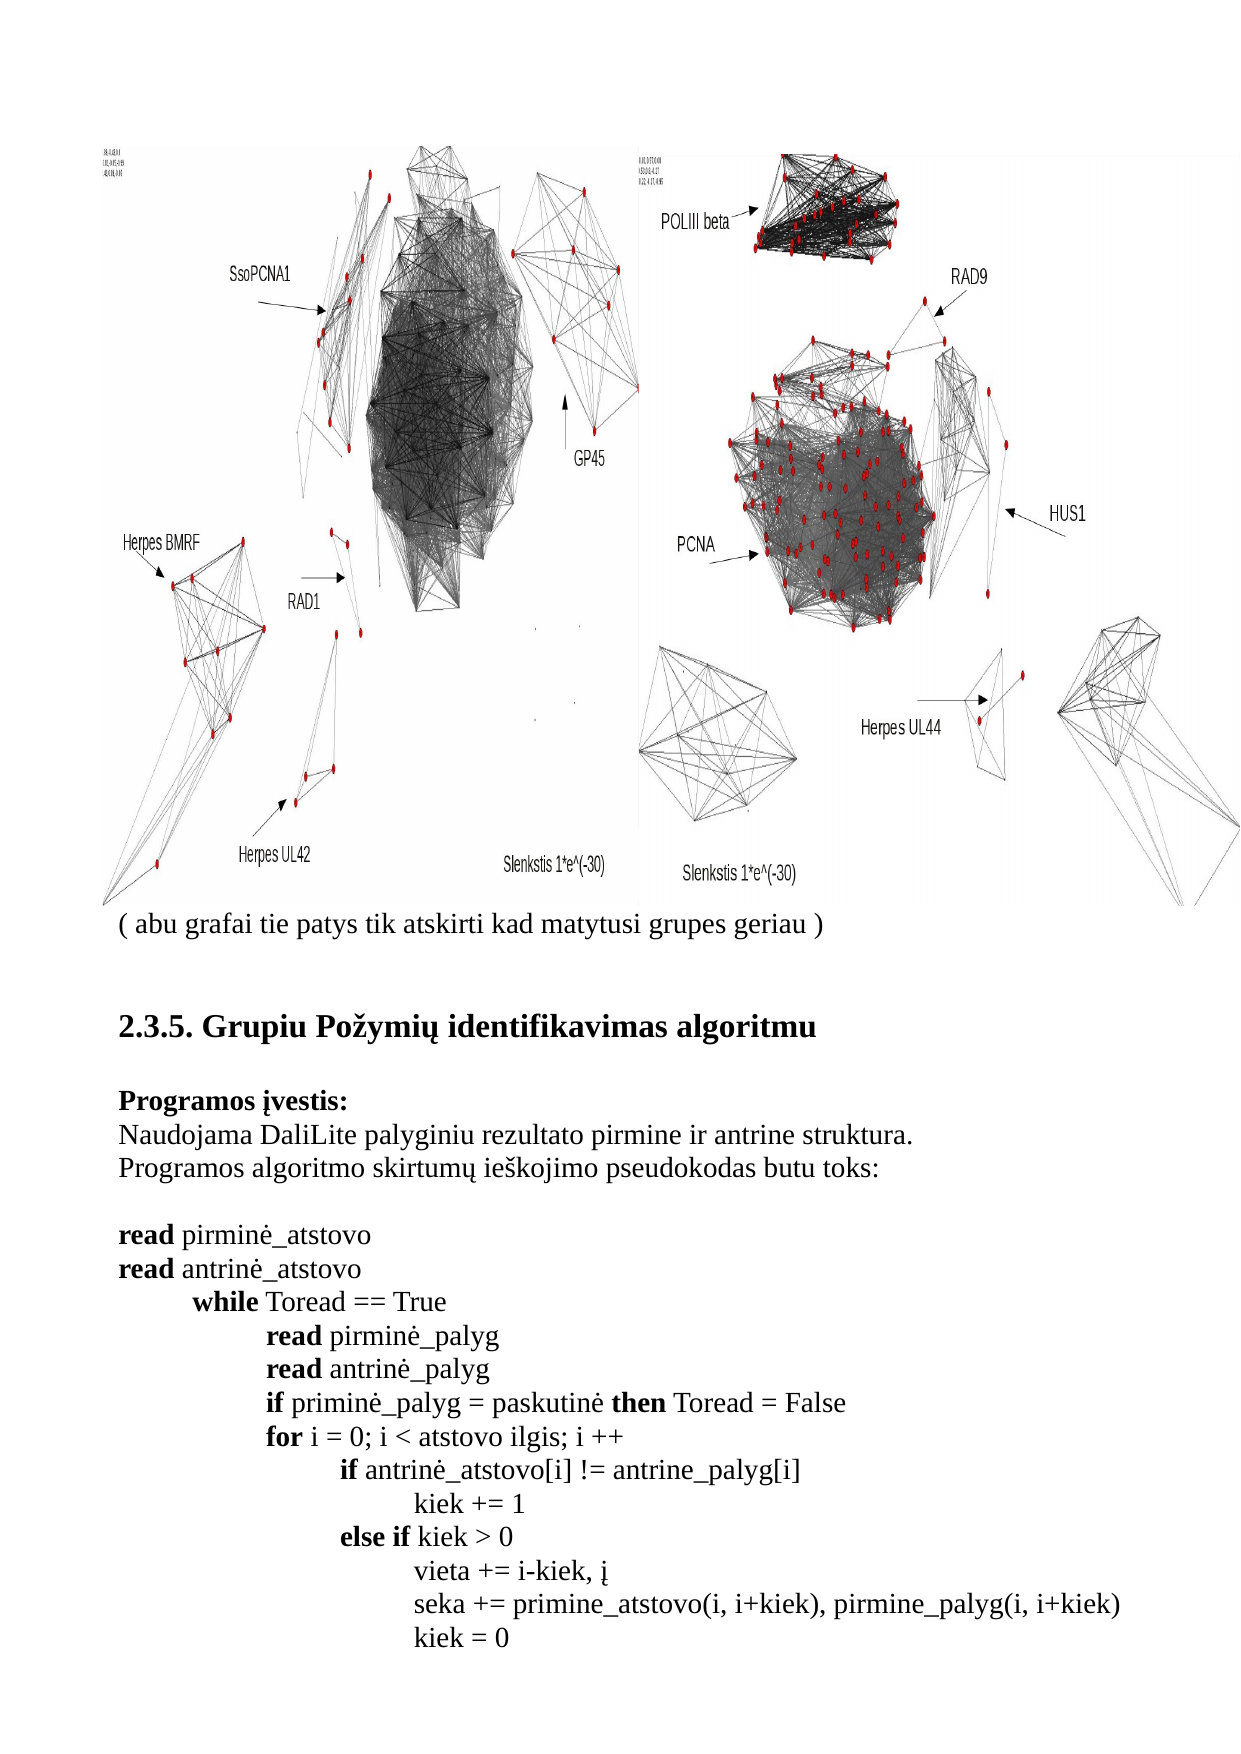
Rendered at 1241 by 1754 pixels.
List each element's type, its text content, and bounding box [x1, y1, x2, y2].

text Programos įvestis: [118, 1083, 1122, 1117]
text read pirminė_palyg [118, 1318, 1122, 1352]
text for i = 0; i < atstovo ilgis; i ++ [118, 1419, 1122, 1452]
text kiek += 1 [118, 1486, 1122, 1519]
picture [102, 146, 1240, 906]
text while Toread == True [118, 1284, 1122, 1318]
text ( abu grafai tie patys tik atskirti kad matytusi grupes geriau ) [118, 906, 1122, 939]
text Programos algoritmo skirtumų ieškojimo pseudokodas butu toks: [118, 1150, 1122, 1184]
text vieta += i-kiek, į [118, 1553, 1122, 1586]
text read pirminė_atstovo [118, 1217, 1122, 1251]
text if priminė_palyg = paskutinė then Toread = False [118, 1385, 1122, 1419]
text 2.3.5. Grupiu Požymių identifikavimas algoritmu [118, 1007, 1122, 1045]
text seka += primine_atstovo(i, i+kiek), pirmine_palyg(i, i+kiek) [118, 1586, 1122, 1620]
text read antrinė_atstovo [118, 1251, 1122, 1284]
text kiek = 0 [118, 1620, 1122, 1653]
text read antrinė_palyg [118, 1352, 1122, 1385]
text if antrinė_atstovo[i] != antrine_palyg[i] [118, 1452, 1122, 1486]
text else if kiek > 0 [118, 1519, 1122, 1553]
text Naudojama DaliLite palyginiu rezultato pirmine ir antrine struktura. [118, 1117, 1122, 1150]
